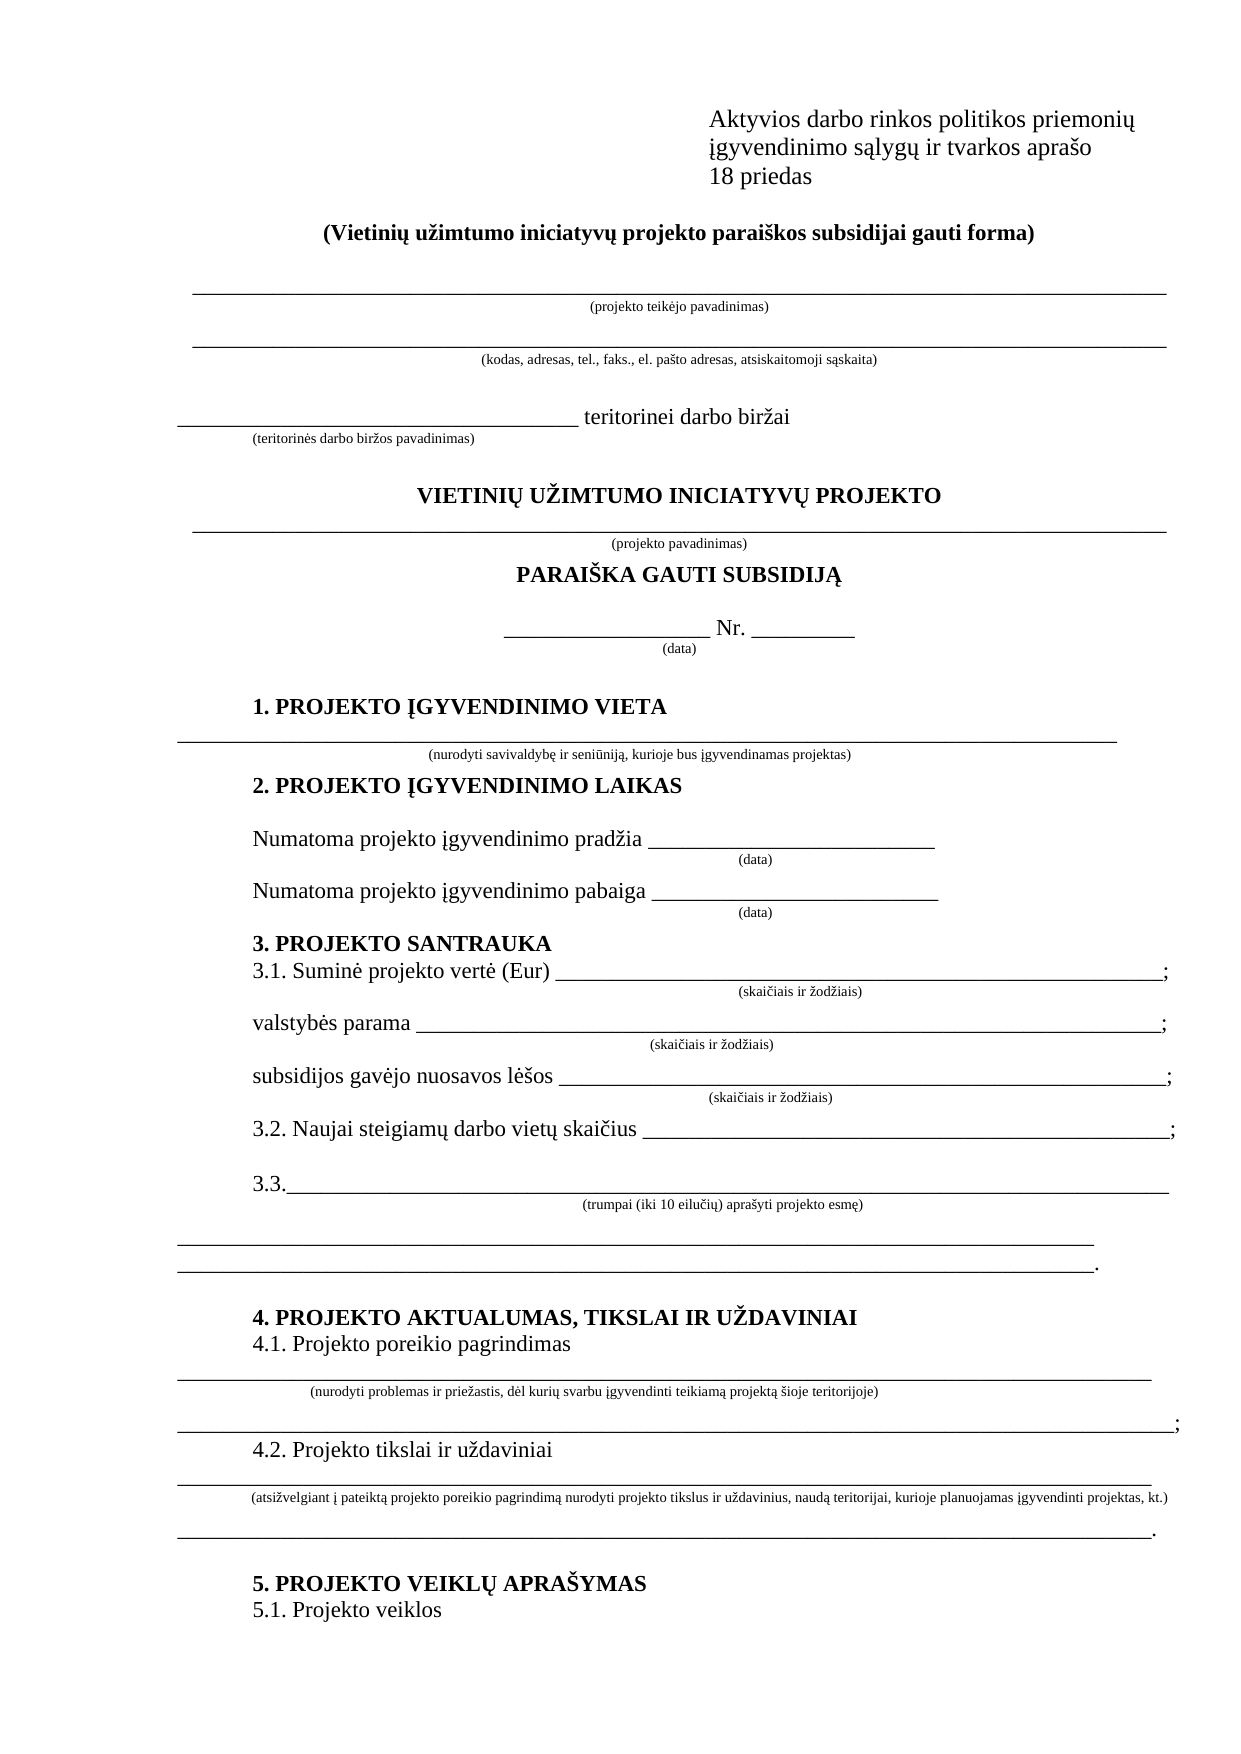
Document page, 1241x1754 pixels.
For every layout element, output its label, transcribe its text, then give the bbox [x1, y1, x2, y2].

text 4.2. Projekto tikslai ir uždaviniai [177, 1436, 1181, 1462]
text (trumpai (iki 10 eilučių) aprašyti projekto esmę) [447, 1196, 1181, 1223]
text Aktyvios darbo rinkos politikos priemonių [709, 104, 1181, 132]
text (Vietinių užimtumo iniciatyvų projekto paraiškos subsidijai gauti forma) [177, 219, 1181, 245]
text PARAIŠKA GAUTI SUBSIDIJĄ [177, 561, 1181, 588]
text 3.2. Naujai steigiamų darbo vietų skaičius ______________________________________________; [177, 1115, 1181, 1141]
text _____________________________________________________________________________________ [177, 1462, 1181, 1488]
text 5.1. Projekto veiklos [177, 1596, 1181, 1623]
text įgyvendinimo sąlygų ir tvarkos aprašo [709, 132, 1181, 161]
text 3.3._____________________________________________________________________________ [177, 1170, 1181, 1196]
text 1. PROJEKTO ĮGYVENDINIMO VIETA [177, 693, 1181, 719]
text 2. PROJEKTO ĮGYVENDINIMO LAIKAS [177, 772, 1181, 798]
text _______________________________________________________________________________________; [177, 1409, 1181, 1436]
text (data) [177, 904, 1181, 930]
text (projekto teikėjo pavadinimas) [177, 298, 1181, 324]
text 5. PROJEKTO VEIKLŲ APRAŠYMAS [177, 1570, 1181, 1596]
text ________________________________________________________________________________. [177, 1249, 1181, 1275]
text valstybės parama _________________________________________________________________; [177, 1009, 1181, 1036]
text 3.1. Suminė projekto vertė (Eur) _____________________________________________________; [177, 957, 1181, 983]
text 18 priedas [709, 161, 1181, 190]
text (skaičiais ir žodžiais) [177, 1088, 1181, 1115]
text _____________________________________________________________________________________ [177, 509, 1181, 535]
text (kodas, adresas, tel., faks., el. pašto adresas, atsiskaitomoji sąskaita) [177, 351, 1181, 377]
text (atsižvelgiant į pateiktą projekto poreikio pagrindimą nurodyti projekto tikslus ir uždavinius, naudą teritorijai, kurioje planuojamas įgyvendinti projektas, kt.) [177, 1488, 1181, 1515]
text _____________________________________________________________________________________ [177, 1357, 1181, 1383]
text _____________________________________________________________________________________ [177, 271, 1181, 298]
text _____________________________________________________________________________________. [177, 1515, 1181, 1541]
text (nurodyti problemas ir priežastis, dėl kurių svarbu įgyvendinti teikiamą projektą šioje teritorijoje) [177, 1383, 1181, 1409]
text (nurodyti savivaldybę ir seniūniją, kurioje bus įgyvendinamas projektas) [177, 746, 1181, 772]
text (data) [177, 851, 1181, 878]
text Numatoma projekto įgyvendinimo pradžia _________________________ [177, 825, 1181, 851]
text __________________________________________________________________________________ [177, 719, 1181, 746]
text 4. PROJEKTO AKTUALUMAS, TIKSLAI IR UŽDAVINIAI [252, 1304, 1181, 1330]
text (data) [177, 640, 1181, 667]
text ___________________________________ teritorinei darbo biržai [177, 403, 1181, 429]
text (projekto pavadinimas) [177, 535, 1181, 561]
text 4.1. Projekto poreikio pagrindimas [177, 1330, 1181, 1357]
text (skaičiais ir žodžiais) [177, 983, 1181, 1009]
text ________________________________________________________________________________ [177, 1223, 1181, 1249]
text _____________________________________________________________________________________ [177, 324, 1181, 351]
text VIETINIŲ UŽIMTUMO INICIATYVŲ PROJEKTO [177, 482, 1181, 509]
text __________________ Nr. _________ [177, 614, 1181, 640]
text Numatoma projekto įgyvendinimo pabaiga _________________________ [177, 878, 1181, 904]
text 3. PROJEKTO SANTRAUKA [177, 930, 1181, 957]
text subsidijos gavėjo nuosavos lėšos _____________________________________________________; [177, 1062, 1181, 1088]
text (teritorinės darbo biržos pavadinimas) [177, 429, 1181, 456]
text (skaičiais ir žodžiais) [177, 1036, 1181, 1062]
